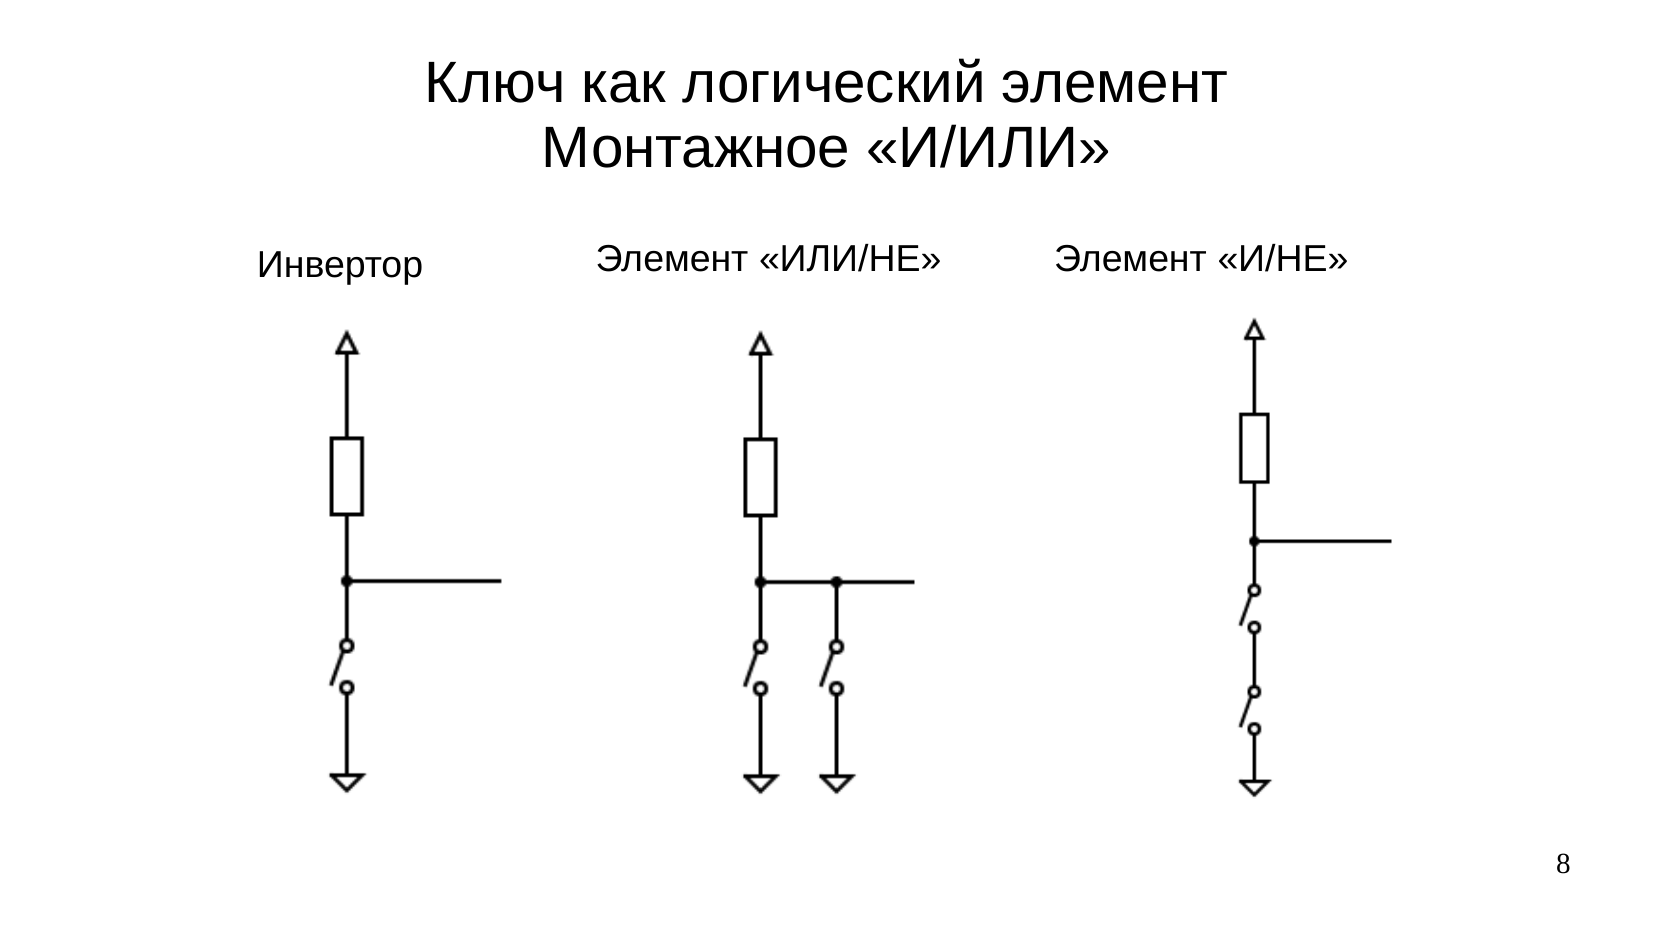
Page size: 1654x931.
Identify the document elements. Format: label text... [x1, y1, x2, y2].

picture [685, 288, 951, 849]
text_box Элемент «ИЛИ/НЕ» [580, 230, 957, 288]
picture [1187, 271, 1424, 846]
text_box Инвертор [242, 236, 439, 294]
title Ключ как логический элемент Монтажное «И/ИЛИ» [82, 37, 1571, 193]
picture [271, 277, 538, 848]
text_box Элемент «И/НЕ» [1039, 230, 1416, 288]
